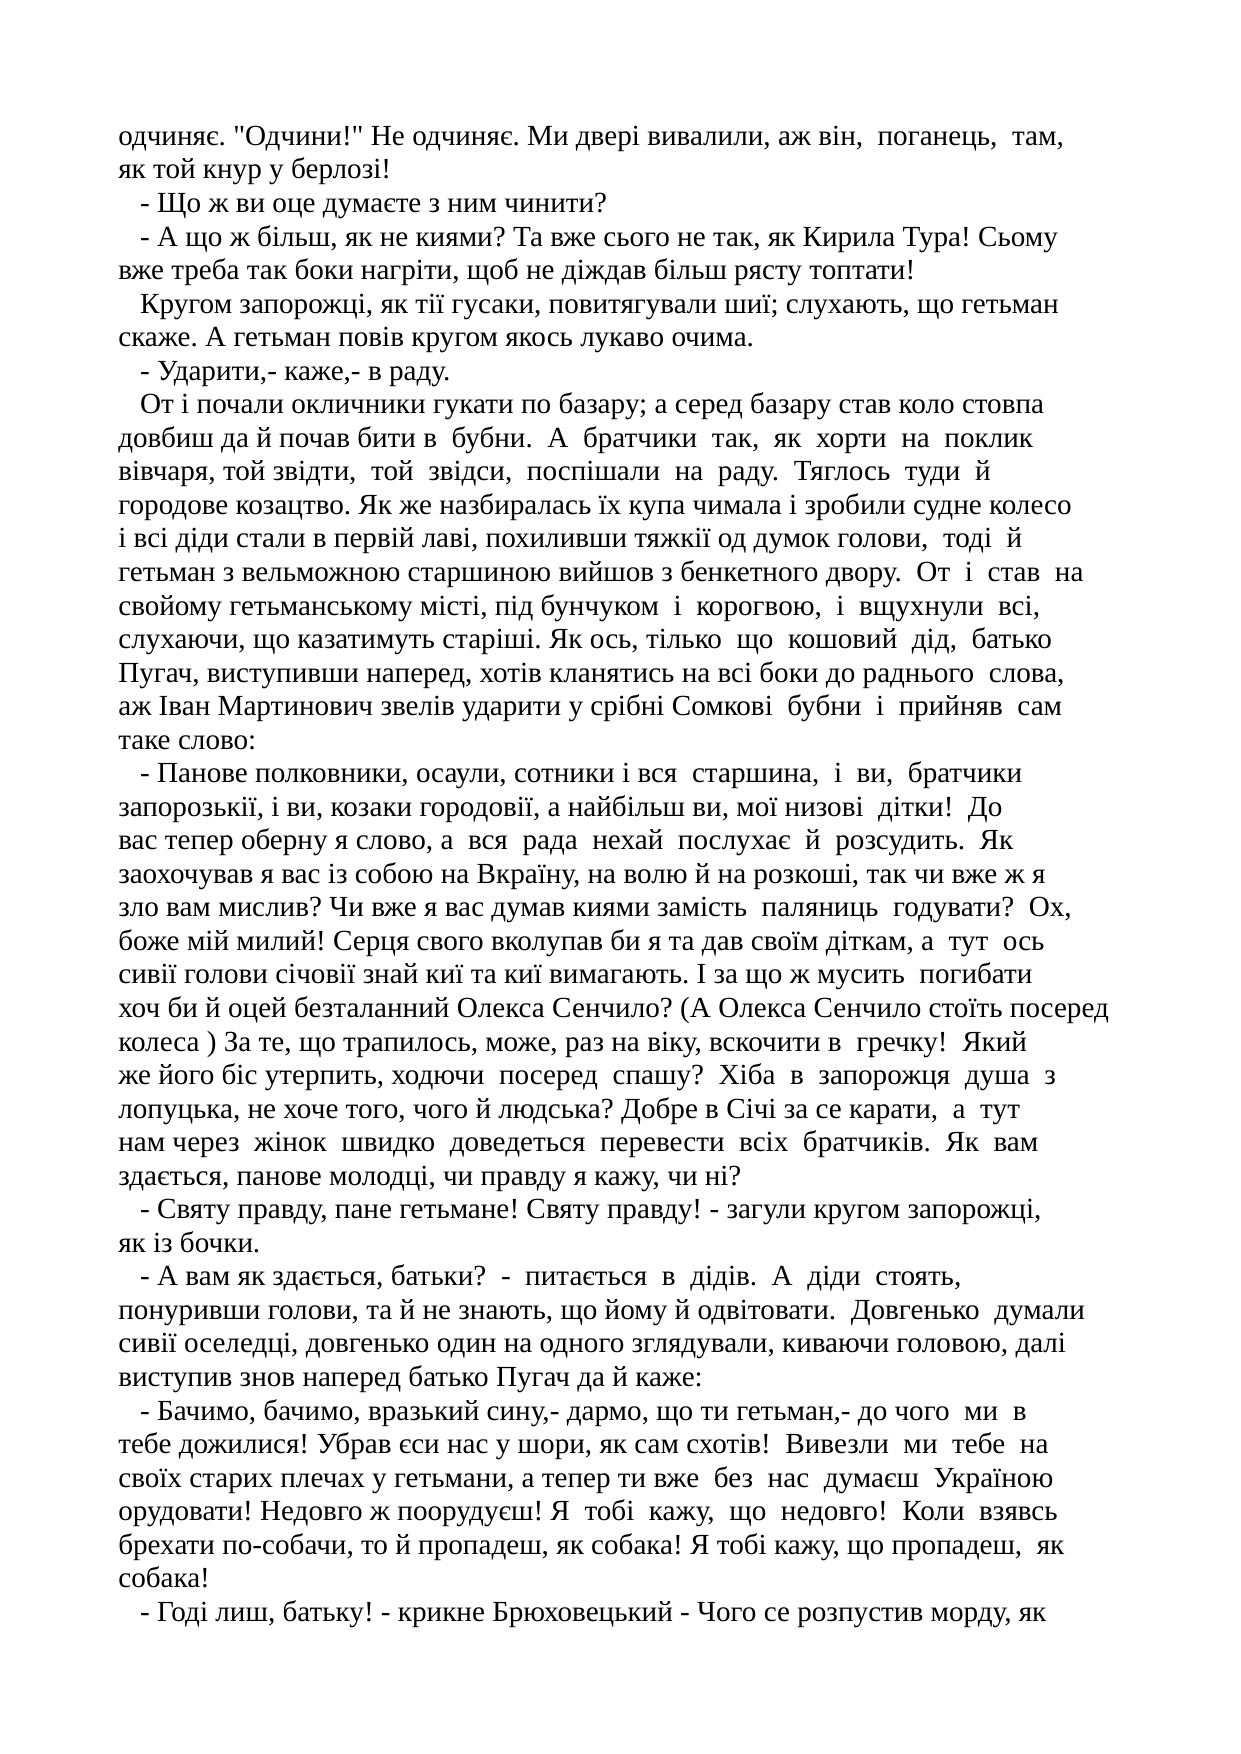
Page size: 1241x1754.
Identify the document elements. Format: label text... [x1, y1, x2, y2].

text собака! [118, 1560, 1122, 1594]
text аж Iван Мартинович звелiв ударити у срiбнi Сомковi бубни i прийняв сам [118, 688, 1122, 722]
text тебе дожилися! Убрав єси нас у шори, як сам схотiв! Вивезли ми тебе на [118, 1426, 1122, 1460]
text - Годi лиш, батьку! - крикне Брюховецький - Чого се розпустив морду, як [118, 1594, 1122, 1627]
text здається, панове молодцi, чи правду я кажу, чи нi? [118, 1158, 1122, 1191]
text вiвчаря, той звiдти, той звiдси, поспiшали на раду. Тяглось туди й [118, 453, 1122, 487]
text сивiї голови сiчовiї знай киї та киї вимагають. I за що ж мусить погибати [118, 957, 1122, 990]
text заохочував я вас iз собою на Вкраїну, на волю й на розкошi, так чи вже ж я [118, 856, 1122, 889]
text своїх старих плечах у гетьмани, а тепер ти вже без нас думаєш Україною [118, 1460, 1122, 1493]
text вже треба так боки нагрiти, щоб не дiждав бiльш рясту топтати! [118, 252, 1122, 286]
text - Що ж ви оце думаєте з ним чинити? [118, 185, 1122, 219]
text вас тепер оберну я слово, а вся рада нехай послухає й розсудить. Як [118, 822, 1122, 856]
text орудовати! Недовго ж поорудуєш! Я тобi кажу, що недовго! Коли взявсь [118, 1493, 1122, 1527]
text запорозькiї, i ви, козаки городовiї, а найбiльш ви, мої низовi дiтки! До [118, 789, 1122, 822]
text же його бiс утерпить, ходючи посеред спашу? Хiба в запорожця душа з [118, 1057, 1122, 1091]
text як той кнур у берлозi! [118, 152, 1122, 185]
text слухаючи, що казатимуть старiшi. Як ось, тiлько що кошовий дiд, батько [118, 621, 1122, 655]
text лопуцька, не хоче того, чого й людська? Добре в Сiчi за се карати, а тут [118, 1091, 1122, 1124]
text Кругом запорожцi, як тiї гусаки, повитягували шиї; слухають, що гетьман [118, 286, 1122, 319]
text - А що ж бiльш, як не киями? Та вже сього не так, як Кирила Тура! Сьому [118, 219, 1122, 252]
text - Святу правду, пане гетьмане! Святу правду! - загули кругом запорожцi, [118, 1191, 1122, 1225]
text боже мiй милий! Серця свого вколупав би я та дав своїм дiткам, а тут ось [118, 923, 1122, 957]
text сивiї оселедцi, довгенько один на одного зглядували, киваючи головою, далi [118, 1326, 1122, 1359]
text i всi дiди стали в первiй лавi, похиливши тяжкiї од думок голови, тодi й [118, 521, 1122, 554]
text - Бачимо, бачимо, вразький сину,- дармо, що ти гетьман,- до чого ми в [118, 1393, 1122, 1426]
text колеса ) За те, що трапилось, може, раз на вiку, вскочити в гречку! Який [118, 1024, 1122, 1057]
text - Ударити,- каже,- в раду. [118, 353, 1122, 386]
text скаже. А гетьман повiв кругом якось лукаво очима. [118, 319, 1122, 353]
text одчиняє. "Одчини!" Не одчиняє. Ми дверi вивалили, аж вiн, поганець, там, [118, 118, 1122, 152]
text нам через жiнок швидко доведеться перевести всiх братчикiв. Як вам [118, 1124, 1122, 1158]
text брехати по-собачи, то й пропадеш, як собака! Я тобi кажу, що пропадеш, як [118, 1527, 1122, 1560]
text зло вам мислив? Чи вже я вас думав киями замiсть паляниць годувати? Ох, [118, 889, 1122, 923]
text От i почали окличники гукати по базару; а серед базару став коло стовпа [118, 386, 1122, 420]
text хоч би й оцей безталанний Олекса Сенчило? (А Олекса Сенчило стоїть посеред [118, 990, 1122, 1024]
text виступив знов наперед батько Пугач да й каже: [118, 1359, 1122, 1393]
text довбиш да й почав бити в бубни. А братчики так, як хорти на поклик [118, 420, 1122, 453]
text Пугач, виступивши наперед, хотiв кланятись на всi боки до раднього слова, [118, 655, 1122, 688]
text городове козацтво. Як же назбиралась їх купа чимала i зробили судне колесо [118, 487, 1122, 521]
text понуривши голови, та й не знають, що йому й одвiтовати. Довгенько думали [118, 1292, 1122, 1326]
text свойому гетьманському мiстi, пiд бунчуком i корогвою, i вщухнули всi, [118, 588, 1122, 621]
text таке слово: [118, 722, 1122, 755]
text - Панове полковники, осаули, сотники i вся старшина, i ви, братчики [118, 755, 1122, 789]
text - А вам як здається, батьки? - питається в дiдiв. А дiди стоять, [118, 1258, 1122, 1292]
text як iз бочки. [118, 1225, 1122, 1258]
text гетьман з вельможною старшиною вийшов з бенкетного двору. От i став на [118, 554, 1122, 588]
